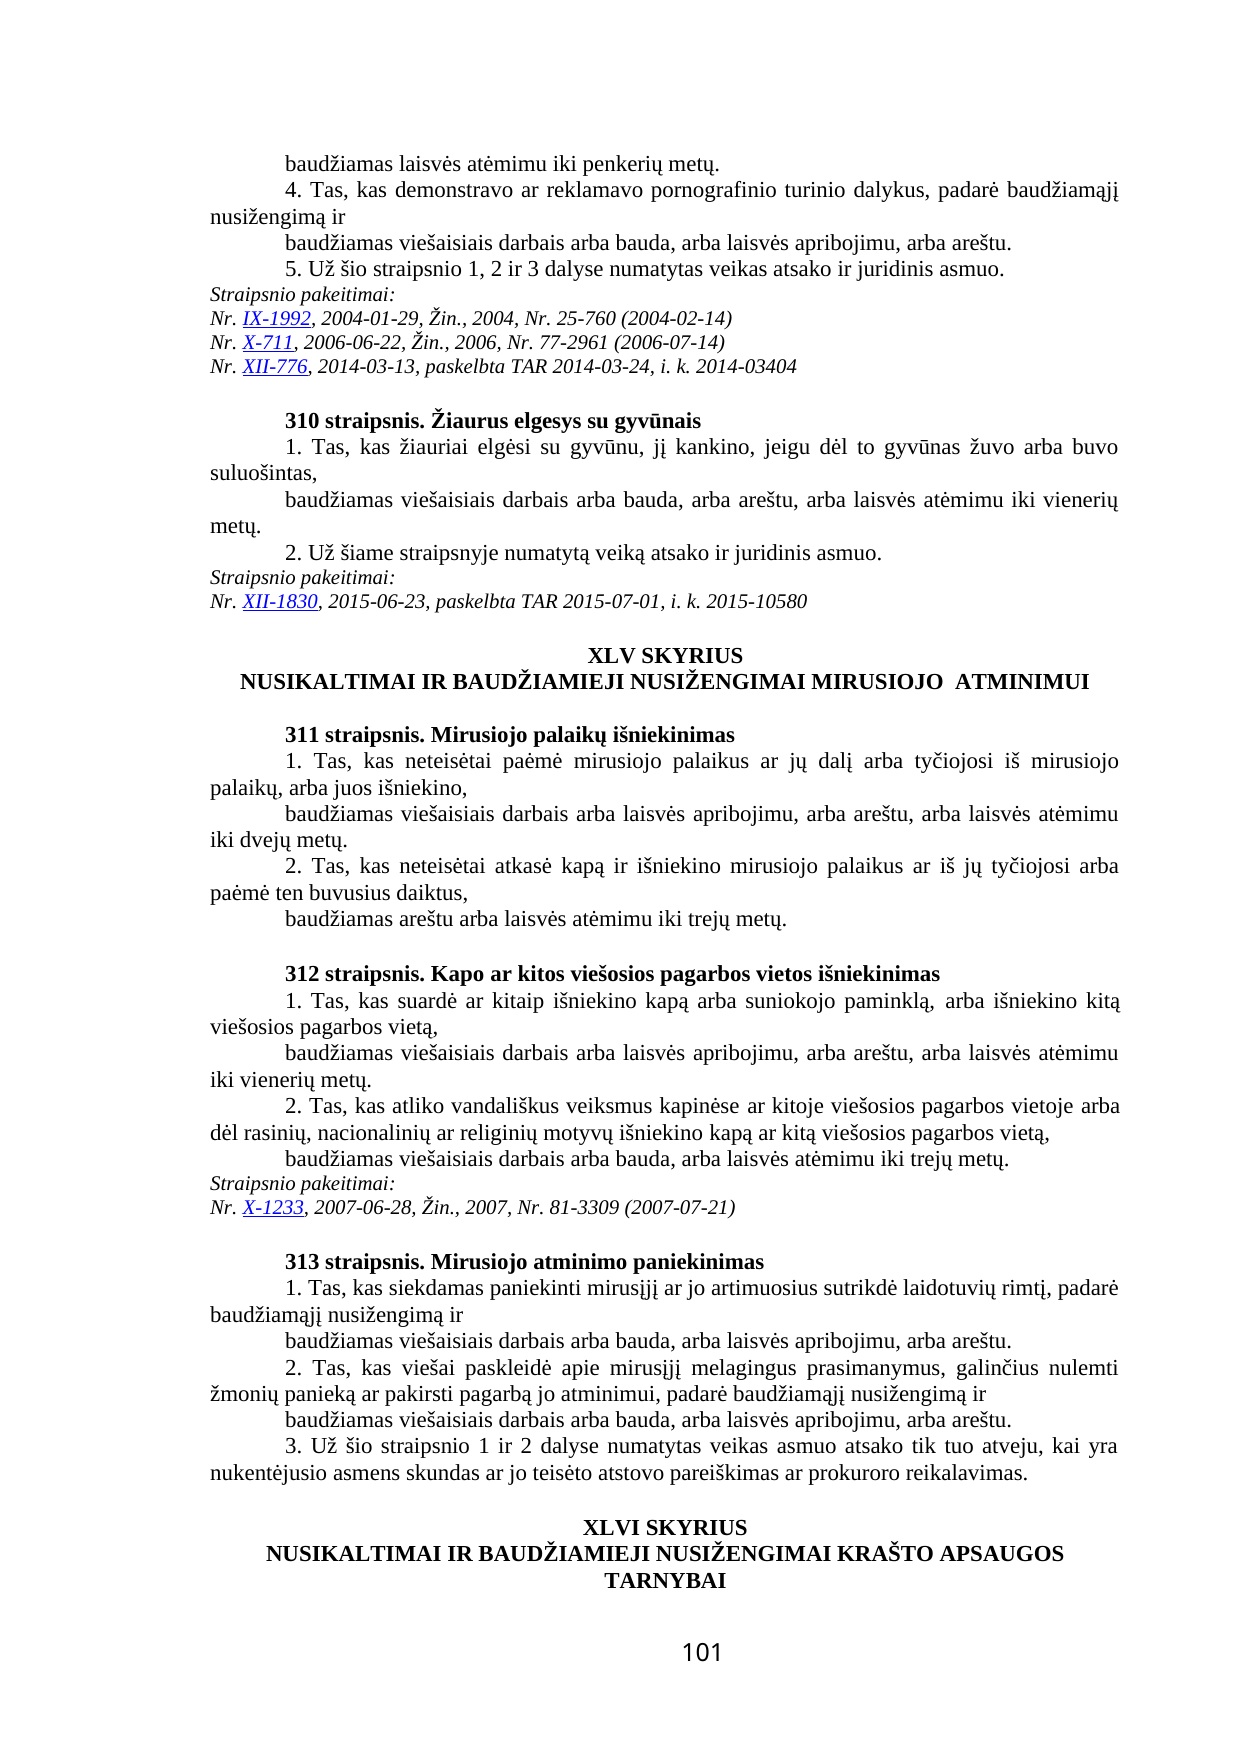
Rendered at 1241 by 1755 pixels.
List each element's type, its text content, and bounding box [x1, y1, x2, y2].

text 311 straipsnis. Mirusiojo palaikų išniekinimas [210, 721, 1120, 747]
text Nr. XII-1830, 2015-06-23, paskelbta TAR 2015-07-01, i. k. 2015-10580 [210, 589, 1120, 613]
text 2. Tas, kas atliko vandališkus veiksmus kapinėse ar kitoje viešosios pagarbos vietoje arba dėl rasinių, nacionalinių ar religinių motyvų išniekino kapą ar kitą viešosios pagarbos vietą, [210, 1092, 1120, 1145]
text Nr. IX-1992, 2004-01-29, Žin., 2004, Nr. 25-760 (2004-02-14) [210, 306, 1120, 330]
text 2. Tas, kas neteisėtai atkasė kapą ir išniekino mirusiojo palaikus ar iš jų tyčiojosi arba paėmė ten buvusius daiktus, [210, 853, 1120, 905]
text baudžiamas viešaisiais darbais arba bauda, arba laisvės atėmimu iki trejų metų. [210, 1145, 1120, 1171]
text baudžiamas viešaisiais darbais arba bauda, arba laisvės apribojimu, arba areštu. [210, 1327, 1120, 1353]
text 1. Tas, kas suardė ar kitaip išniekino kapą arba suniokojo paminklą, arba išniekino kitą viešosios pagarbos vietą, [210, 987, 1120, 1039]
text 1. Tas, kas žiauriai elgėsi su gyvūnu, jį kankino, jeigu dėl to gyvūnas žuvo arba buvo suluošintas, [210, 433, 1120, 486]
text 313 straipsnis. Mirusiojo atminimo paniekinimas [210, 1248, 1120, 1274]
text baudžiamas viešaisiais darbais arba laisvės apribojimu, arba areštu, arba laisvės atėmimu iki dvejų metų. [210, 800, 1120, 853]
text XLVI skyrius [210, 1514, 1120, 1540]
text 310 straipsnis. Žiaurus elgesys su gyvūnais [210, 407, 1120, 433]
text Nusikaltimai IR BAUDŽIAMIEJI NUSIŽENGIMAI krašto apsaugos tarnybAI [210, 1540, 1120, 1593]
text baudžiamas viešaisiais darbais arba bauda, arba laisvės apribojimu, arba areštu. [210, 229, 1120, 255]
text Nr. X-1233, 2007-06-28, Žin., 2007, Nr. 81-3309 (2007-07-21) [210, 1195, 1120, 1219]
text Straipsnio pakeitimai: [210, 1171, 1120, 1195]
text Nr. X-711, 2006-06-22, Žin., 2006, Nr. 77-2961 (2006-07-14) [210, 330, 1120, 354]
text Nr. XII-776, 2014-03-13, paskelbta TAR 2014-03-24, i. k. 2014-03404 [210, 354, 1120, 378]
text 2. Už šiame straipsnyje numatytą veiką atsako ir juridinis asmuo. [210, 538, 1120, 565]
text baudžiamas laisvės atėmimu iki penkerių metų. [210, 150, 1120, 176]
text baudžiamas viešaisiais darbais arba laisvės apribojimu, arba areštu, arba laisvės atėmimu iki vienerių metų. [210, 1039, 1120, 1092]
text Straipsnio pakeitimai: [210, 282, 1120, 306]
text 4. Tas, kas demonstravo ar reklamavo pornografinio turinio dalykus, padarė baudžiamąjį nusižengimą ir [210, 176, 1120, 229]
text 312 straipsnis. Kapo ar kitos viešosios pagarbos vietos išniekinimas [210, 960, 1120, 987]
text NUSIKALTIMAI IR BAUDŽIAMIEJI NUSIŽENGIMAI MIRUSIOJO ATMINIMUI [210, 668, 1120, 694]
text 3. Už šio straipsnio 1 ir 2 dalyse numatytas veikas asmuo atsako tik tuo atveju, kai yra nukentėjusio asmens skundas ar jo teisėto atstovo pareiškimas ar prokuroro reikalavimas. [210, 1433, 1120, 1485]
text 1. Tas, kas neteisėtai paėmė mirusiojo palaikus ar jų dalį arba tyčiojosi iš mirusiojo palaikų, arba juos išniekino, [210, 747, 1120, 800]
text 1. Tas, kas siekdamas paniekinti mirusįjį ar jo artimuosius sutrikdė laidotuvių rimtį, padarė baudžiamąjį nusižengimą ir [210, 1274, 1120, 1327]
text baudžiamas viešaisiais darbais arba bauda, arba areštu, arba laisvės atėmimu iki vienerių metų. [210, 486, 1120, 538]
text baudžiamas areštu arba laisvės atėmimu iki trejų metų. [210, 905, 1120, 932]
text Straipsnio pakeitimai: [210, 565, 1120, 589]
text 2. Tas, kas viešai paskleidė apie mirusįjį melagingus prasimanymus, galinčius nulemti žmonių panieką ar pakirsti pagarbą jo atminimui, padarė baudžiamąjį nusižengimą ir [210, 1353, 1120, 1406]
text XLV SKYRIUS [210, 642, 1120, 668]
text baudžiamas viešaisiais darbais arba bauda, arba laisvės apribojimu, arba areštu. [210, 1406, 1120, 1433]
text 5. Už šio straipsnio 1, 2 ir 3 dalyse numatytas veikas atsako ir juridinis asmuo. [210, 255, 1120, 282]
